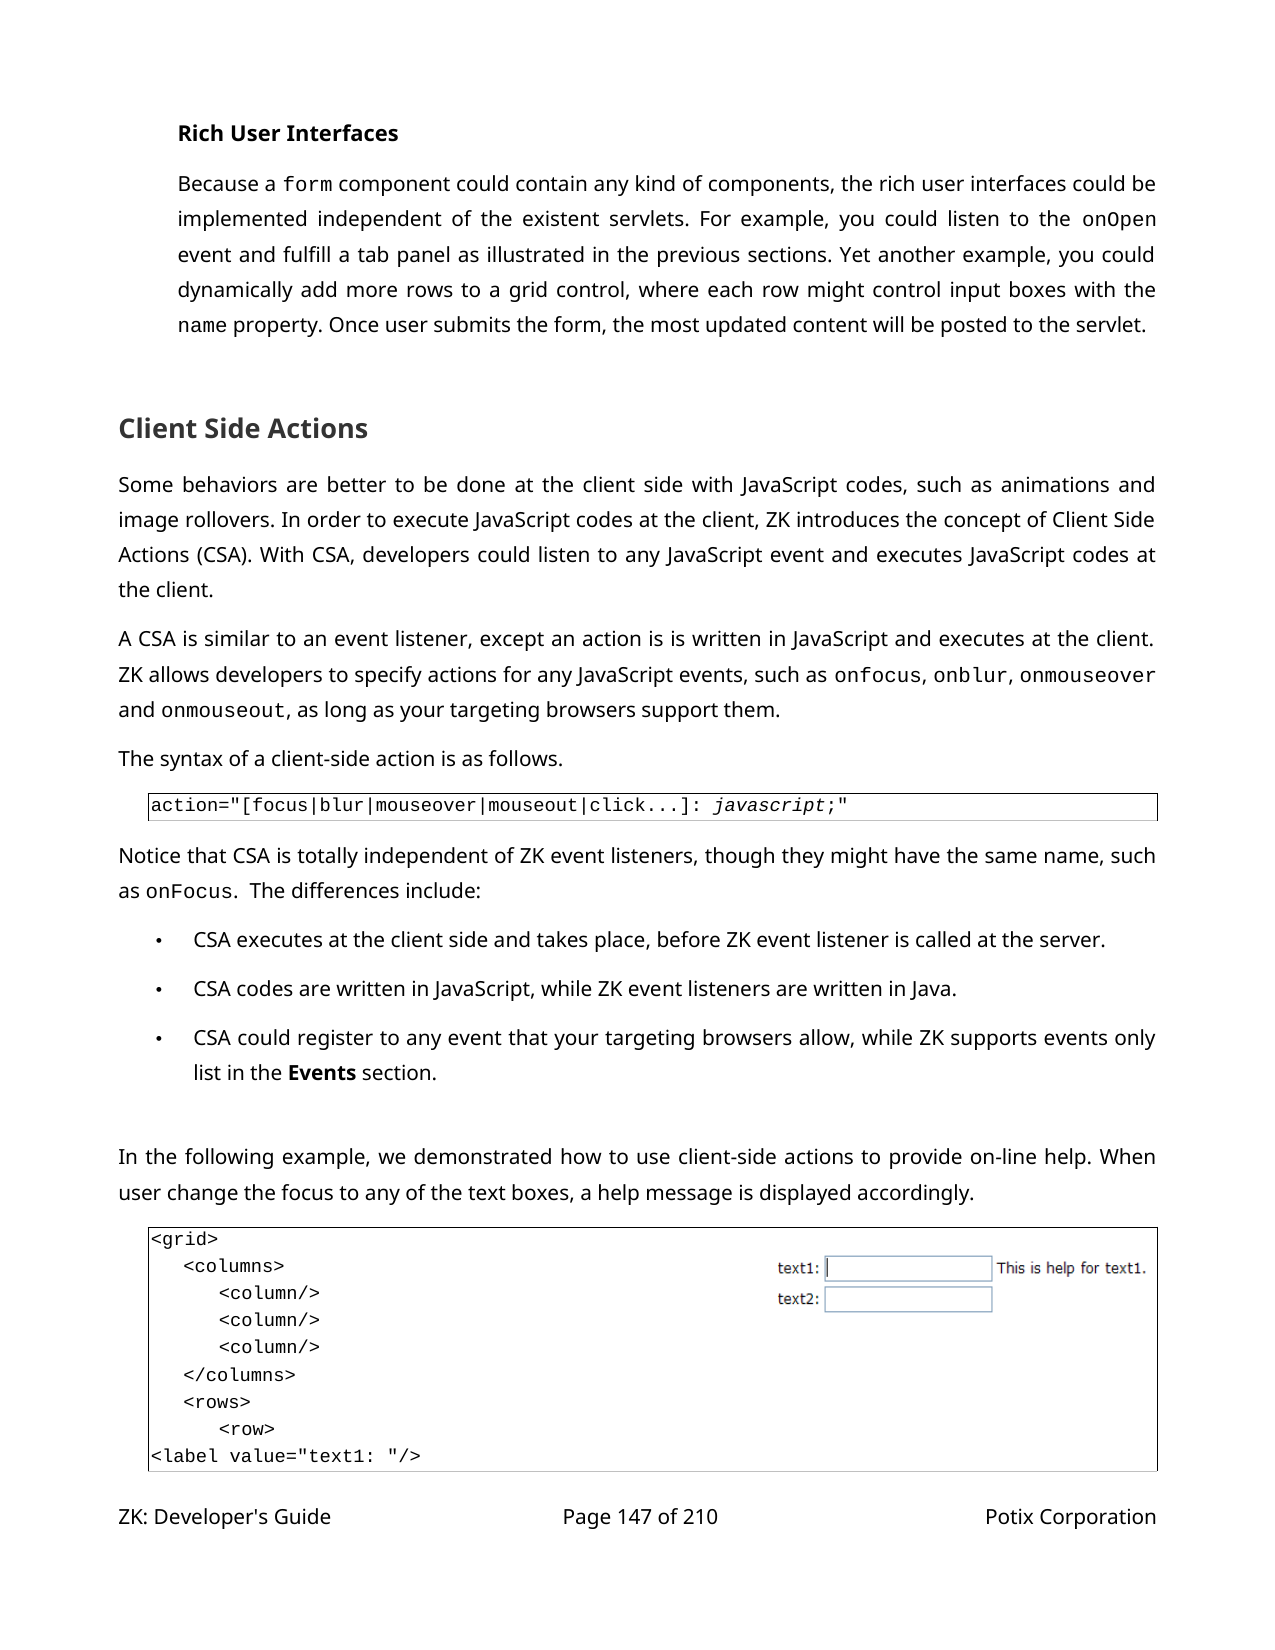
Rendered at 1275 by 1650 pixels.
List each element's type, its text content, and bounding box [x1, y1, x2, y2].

text Some behaviors are better to be done at the client side with JavaScript codes, such as animations and image rollovers. In order to execute JavaScript codes at the client, ZK introduces the concept of Client Side Actions (CSA). With CSA, developers could listen to any JavaScript event and executes JavaScript codes at the client. [118, 470, 1157, 604]
list CSA executes at the client side and takes place, before ZK event listener is called at the server. [156, 926, 1157, 954]
text <columns> [149, 1254, 776, 1278]
text <label value="text1: "/> [149, 1444, 1157, 1471]
text <column/> [149, 1281, 776, 1305]
text <column/> [149, 1308, 1157, 1332]
text <column/> [149, 1335, 1157, 1359]
text The syntax of a client-side action is as follows. [118, 744, 1157, 773]
text Because a form component could contain any kind of components, the rich user interfaces could be implemented independent of the existent servlets. For example, you could listen to the onOpen event and fulfill a tab panel as illustrated in the previous sections. Yet another example, you could dynamically add more rows to a grid control, where each row might control input boxes with the name property. Once user submits the form, the most updated content will be posted to the servlet. [177, 169, 1157, 339]
list CSA could register to any event that your targeting browsers allow, while ZK supports events only list in the Events section. [156, 1023, 1157, 1087]
text Notice that CSA is totally independent of ZK event listeners, though they might have the same name, such as onFocus. The differences include: [118, 841, 1157, 905]
text <grid> [149, 1228, 1157, 1251]
text </columns> [149, 1362, 1157, 1387]
text <row> [149, 1417, 1157, 1441]
text In the following example, we demonstrated how to use client-side actions to provide on-line help. When user change the focus to any of the text boxes, a help message is displayed accordingly. [118, 1107, 1157, 1206]
text <rows> [149, 1390, 1157, 1414]
text action="[focus|blur|mouseover|mouseout|click...]: javascript;" [149, 794, 1157, 820]
subtitle Rich User Interfaces [177, 118, 1157, 148]
list CSA codes are written in JavaScript, while ZK event listeners are written in Java. [156, 974, 1157, 1003]
text A CSA is similar to an event listener, except an action is is written in JavaScript and executes at the client. ZK allows developers to specify actions for any JavaScript events, such as onfocus, onblur, onmouseover and onmouseout, as long as your targeting browsers support them. [118, 624, 1157, 724]
subtitle Client Side Actions [118, 409, 1157, 446]
picture [776, 1251, 1152, 1316]
